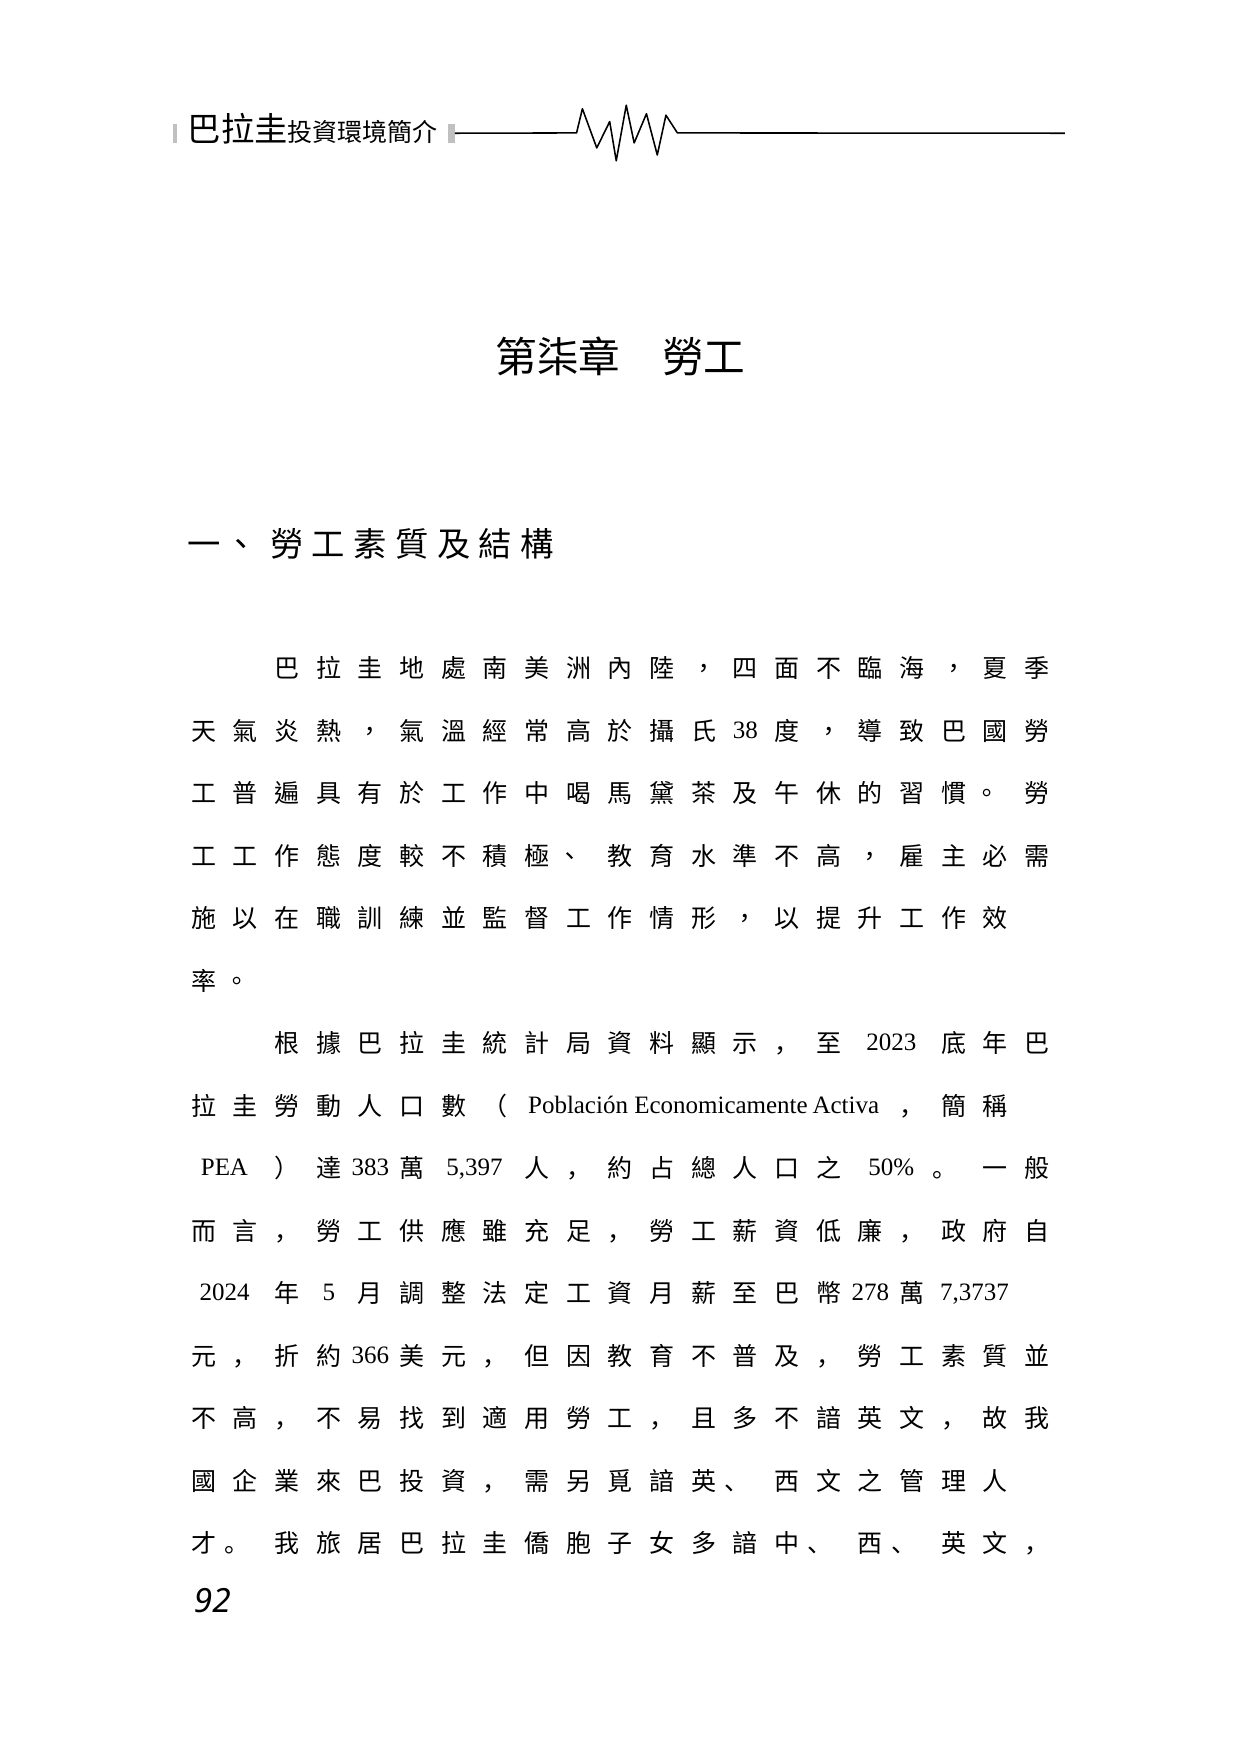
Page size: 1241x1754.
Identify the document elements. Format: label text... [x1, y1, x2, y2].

text 根據巴拉圭統計局資料顯示，至2023底年巴拉圭勞動人口數（Población Economicamente Activa，簡稱PEA）達383萬5,397人，約占總人口之50%。一般而言，勞工供應雖充足，勞工薪資低廉，政府自2024年5月調整法定工資月薪至巴幣278萬7,3737元，折約366美元，但因教育不普及，勞工素質並不高，不易找到適用勞工，且多不諳英文，故我國企業來巴投資，需另覓諳英、西文之管理人才。我旅居巴拉圭僑胞子女多諳中、西、英文， [183, 1000, 1058, 1563]
text 巴拉圭地處南美洲內陸，四面不臨海，夏季天氣炎熱，氣溫經常高於攝氏38度，導致巴國勞工普遍具有於工作中喝馬黛茶及午休的習慣。勞工工作態度較不積極、教育水準不高，雇主必需施以在職訓練並監督工作情形，以提升工作效率。 [183, 625, 1058, 1000]
text 第柒章 勞工 [183, 313, 1058, 375]
text 一、勞工素質及結構 [183, 500, 1058, 563]
